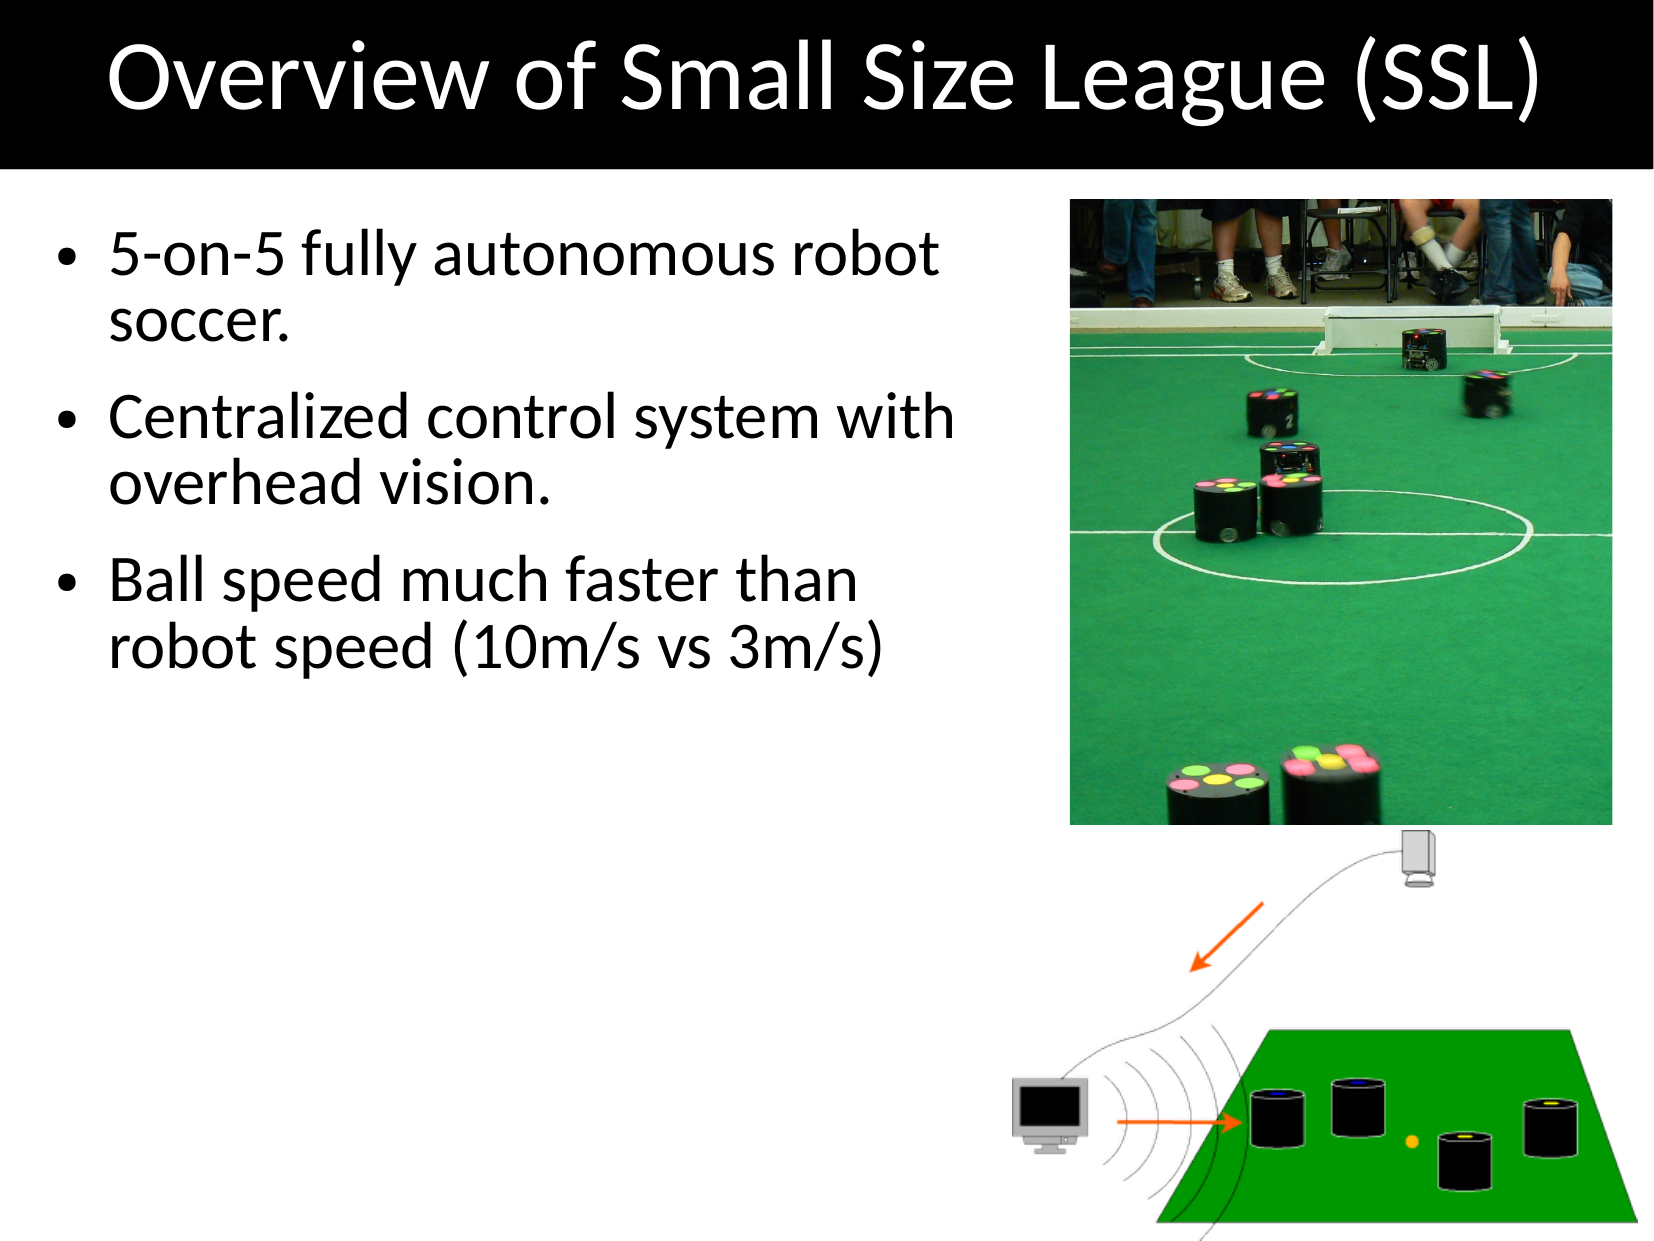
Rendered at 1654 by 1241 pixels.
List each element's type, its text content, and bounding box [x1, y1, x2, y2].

list 5-on-5 fully autonomous robot soccer. Centralized control system with overhead vision. Ball speed much faster than robot speed (10m/s vs 3m/s) [37, 225, 1013, 1201]
picture [1012, 830, 1638, 1241]
title Overview of Small Size League (SSL) [0, 0, 1654, 169]
picture [1069, 199, 1613, 826]
